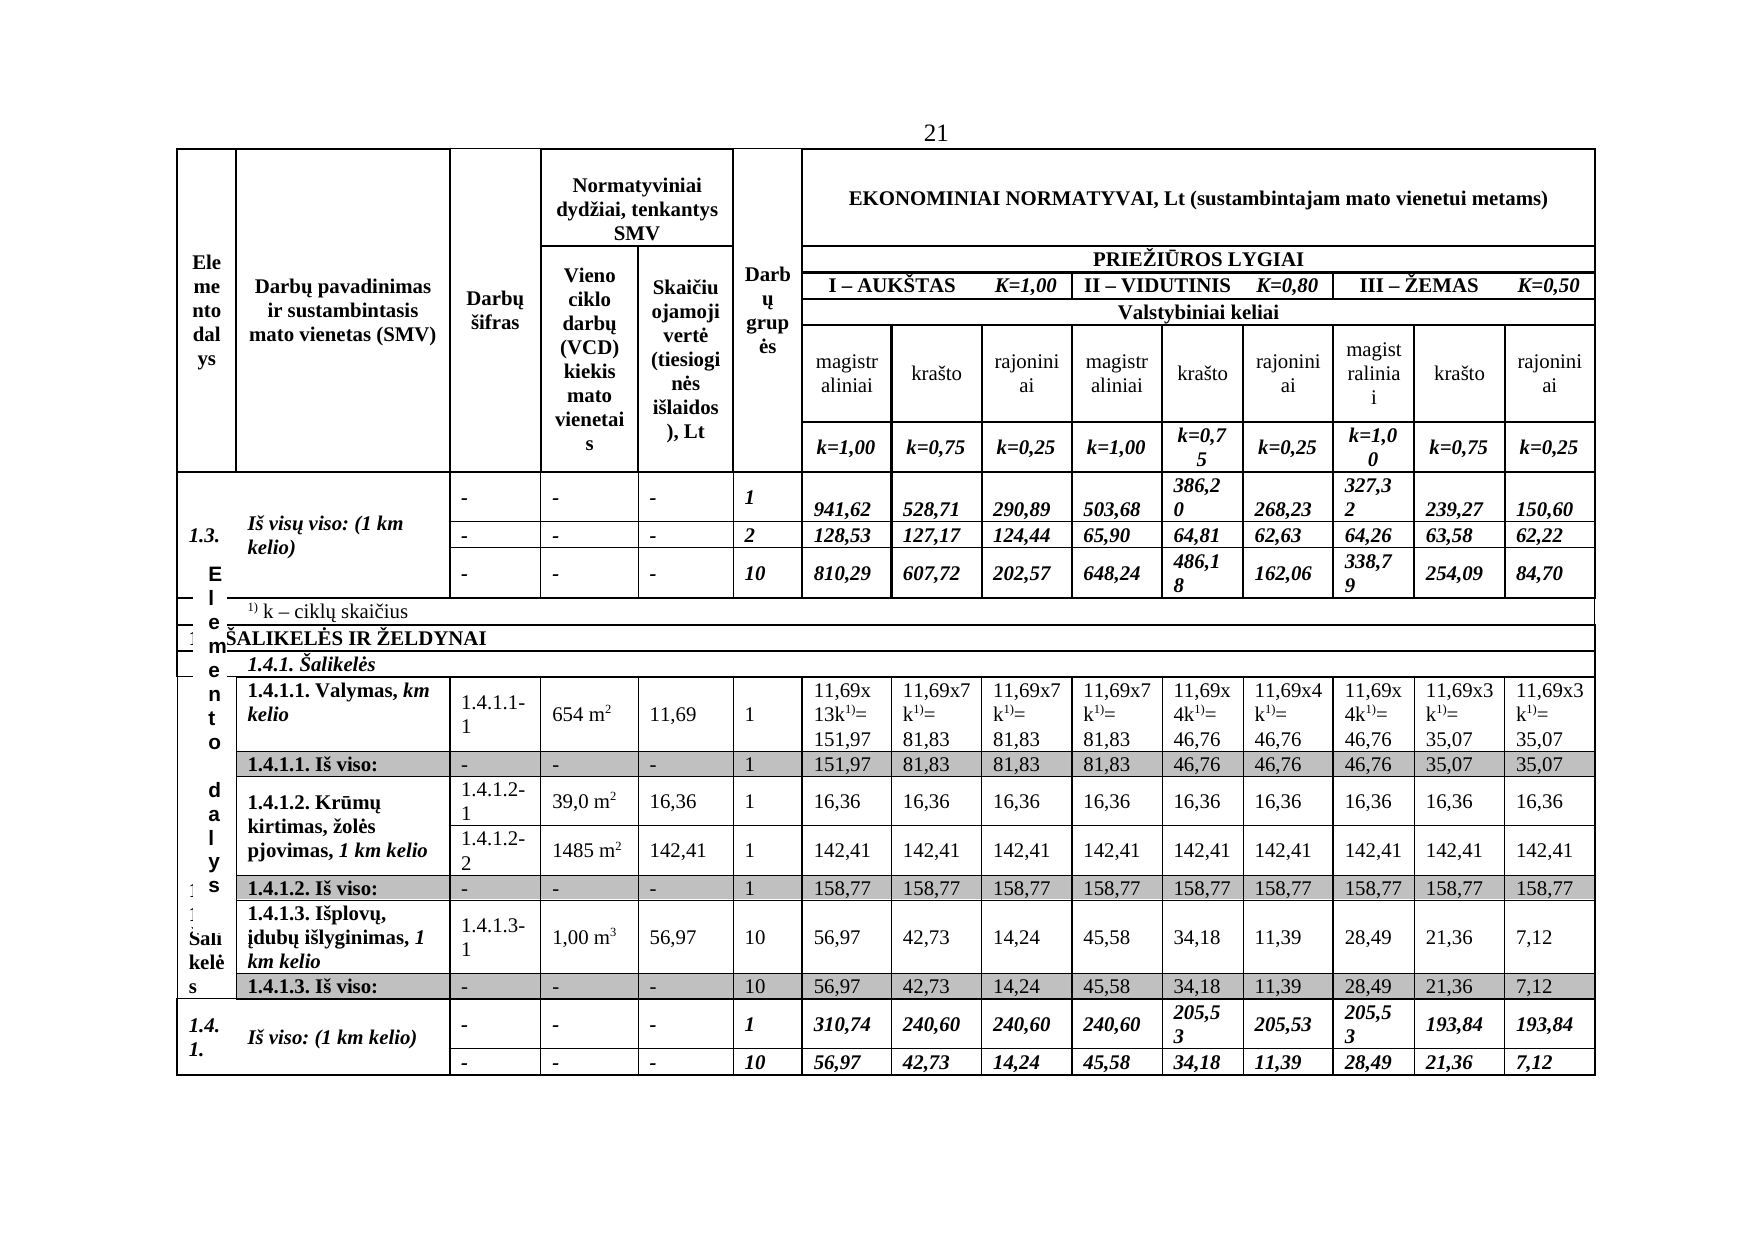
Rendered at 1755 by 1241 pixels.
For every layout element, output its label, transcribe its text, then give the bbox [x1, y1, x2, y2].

table_cell 10 [734, 548, 801, 597]
table_cell 45,58 [1073, 1049, 1162, 1074]
table_cell 11,39 [1244, 1049, 1332, 1074]
table_cell [733, 652, 802, 676]
table_cell 46,76 [1163, 752, 1243, 776]
table_cell 81,83 [982, 726, 1071, 751]
table_cell 142,41 [1163, 826, 1243, 874]
table_cell 16,36 [1334, 777, 1414, 825]
table_cell 46,76 [1163, 726, 1243, 751]
table_cell 486,18 [1163, 548, 1242, 597]
table_cell 42,73 [892, 1049, 981, 1074]
table_cell 56,97 [803, 901, 891, 973]
table_cell - [541, 876, 638, 899]
table_cell 1.4.1.1. Iš viso: [237, 752, 449, 776]
table_cell [982, 652, 1072, 676]
table_cell K=0,50 [1505, 274, 1594, 297]
table_cell 142,41 [982, 826, 1071, 874]
table_cell 142,41 [639, 826, 733, 874]
table_cell 34,18 [1163, 901, 1243, 973]
table_cell magistraliniai [1073, 326, 1161, 421]
table_cell 386,20 [1163, 473, 1242, 521]
table_cell 81,83 [982, 752, 1071, 776]
table_cell 16,36 [1505, 777, 1594, 825]
table_cell 158,77 [982, 876, 1071, 899]
table_cell [227, 652, 236, 676]
table_cell - [451, 876, 540, 899]
table_cell PRIEŽIŪROS LYGIAI [803, 247, 1594, 271]
table_header Normatyviniai dydžiai, tenkantys SMV [542, 150, 732, 245]
table_cell 11,69x3k1)= [1415, 678, 1504, 726]
table_cell 1.4.1.3. Išplovų, įdubų išlyginimas, 1 km kelio [237, 901, 449, 973]
table_cell 202,57 [983, 548, 1071, 597]
table_cell 528,71 [893, 473, 981, 521]
table_cell 14,24 [982, 974, 1071, 998]
table_cell rajoniniai [1506, 326, 1594, 421]
table_cell 239,27 [1415, 473, 1504, 521]
table_cell [638, 652, 733, 676]
table_cell 327,32 [1334, 473, 1413, 521]
table_cell 16,36 [892, 777, 981, 825]
table_cell 648,24 [1073, 548, 1161, 597]
table_cell 21,36 [1415, 974, 1504, 998]
table_cell 35,07 [1415, 752, 1504, 776]
table_cell 142,41 [892, 826, 981, 874]
table_cell 11,69x4k1)= [1334, 678, 1414, 726]
table_cell [1243, 652, 1333, 676]
table_cell 254,09 [1415, 548, 1504, 597]
table_cell k=1,00 [803, 423, 890, 471]
table_cell 46,76 [1334, 726, 1414, 751]
table_cell 158,77 [1334, 876, 1414, 899]
table_cell 290,89 [983, 473, 1071, 521]
table_cell [1333, 599, 1414, 623]
table_cell 1) k – ciklų skaičius [236, 599, 449, 623]
table_cell 1.4.1. Šalikelės [178, 677, 236, 998]
table_cell K=1,00 [982, 274, 1071, 297]
table_cell 10 [734, 974, 801, 998]
table_header Darbų šifras [451, 149, 540, 471]
table_cell 35,07 [1415, 726, 1504, 751]
table_cell 16,36 [803, 777, 891, 825]
table_cell 151,97 [803, 752, 891, 776]
table_cell 46,76 [1244, 726, 1332, 751]
table_cell 158,77 [803, 876, 891, 899]
table_cell 21,36 [1415, 901, 1504, 973]
table_cell 2 [734, 522, 801, 547]
table_cell 16,36 [982, 777, 1071, 825]
table_cell - [541, 522, 638, 547]
table_cell Valstybiniai keliai [803, 300, 1594, 324]
table_cell 7,12 [1505, 1049, 1594, 1074]
table_cell 158,77 [1244, 876, 1332, 899]
table_cell 11,69x7k1)= [1073, 678, 1162, 726]
table_cell krašto [893, 326, 981, 421]
table_cell - [451, 974, 540, 998]
table_cell 193,84 [1505, 1000, 1594, 1048]
table_header EKONOMINIAI NORMATYVAI, Lt (sustambintajam mato vienetui metams) [803, 150, 1594, 245]
table_cell k=0,25 [983, 423, 1071, 471]
table_cell 1.4.1.2-2 [451, 826, 540, 874]
table_cell 1.4. ŠALIKELĖS IR ŽELDYNAI [227, 626, 1594, 649]
table_cell 16,36 [1073, 777, 1162, 825]
table_cell [541, 652, 638, 676]
table_cell 1.4.1.2. Krūmų kirtimas, žolės pjovimas, 1 km kelio [237, 777, 449, 874]
table_cell - [451, 752, 540, 776]
table_cell 7,12 [1505, 901, 1594, 973]
table_cell 1 [734, 1000, 801, 1048]
table_cell 46,76 [1334, 752, 1414, 776]
table_cell rajoniniai [1244, 326, 1332, 421]
table_cell [1505, 652, 1594, 676]
table_cell [1243, 599, 1333, 623]
table_cell 35,07 [1505, 752, 1594, 776]
table_cell 34,18 [1163, 1049, 1243, 1074]
table_cell 1.3. [178, 473, 236, 933]
table_cell - [639, 974, 733, 998]
table_cell 240,60 [1073, 1000, 1162, 1048]
table_cell [891, 599, 982, 623]
table_cell 158,77 [1415, 876, 1504, 899]
table_cell k=1,00 [1334, 423, 1413, 471]
table_cell [638, 599, 733, 623]
table_cell krašto [1415, 326, 1504, 421]
table_cell 310,74 [803, 1000, 891, 1048]
table_cell - [639, 473, 733, 521]
table_cell 124,44 [983, 522, 1071, 547]
table_cell 1.4.1.2. Iš viso: [237, 876, 449, 899]
table_cell 205,53 [1334, 1000, 1414, 1048]
table_cell [733, 599, 802, 623]
table_cell Iš visų viso: (1 km kelio) [236, 473, 449, 597]
table_cell [450, 599, 541, 623]
table_cell 21,36 [1415, 1049, 1504, 1074]
table_cell - [639, 1049, 733, 1074]
table_cell 63,58 [1415, 522, 1504, 547]
table_cell 84,70 [1506, 548, 1594, 597]
table_cell 1.4.1.3-1 [451, 901, 540, 973]
table_cell 56,97 [803, 974, 891, 998]
table_cell 56,97 [639, 901, 733, 973]
table_cell [802, 599, 891, 623]
table_cell [891, 652, 982, 676]
table_cell 941,62 [803, 473, 890, 521]
table_cell 1.4.1.3. Iš viso: [237, 974, 449, 998]
table_cell 81,83 [892, 726, 981, 751]
table_cell k=0,75 [1415, 423, 1504, 471]
table_cell [982, 599, 1072, 623]
table_cell - [451, 1049, 540, 1074]
table_cell k=0,25 [1244, 423, 1332, 471]
table_cell 1 [734, 752, 801, 776]
table_cell K=0,80 [1243, 274, 1332, 297]
table_cell - [541, 473, 638, 521]
table_cell 1 [734, 473, 801, 521]
table_cell 46,76 [1244, 752, 1332, 776]
table_cell 14,24 [982, 901, 1071, 973]
table_cell Iš viso: (1 km kelio) [236, 1000, 449, 1074]
table_cell 81,83 [892, 752, 981, 776]
table_cell 1.4.1.2-1 [451, 777, 540, 825]
table_cell k=0,75 [1163, 423, 1242, 471]
table_cell magistraliniai [1334, 326, 1413, 421]
table_cell - [639, 548, 733, 597]
table_cell 11,39 [1244, 974, 1332, 998]
table_cell - [541, 1049, 638, 1074]
table_cell rajoniniai [983, 326, 1071, 421]
table_cell 1.4.1.1-1 [451, 678, 540, 751]
table_cell 64,81 [1163, 522, 1242, 547]
table_cell 142,41 [1244, 826, 1332, 874]
table_cell [1162, 652, 1243, 676]
table_cell 10 [734, 901, 801, 973]
table_cell 7,12 [1505, 974, 1594, 998]
table_cell II – VIDUTINIS [1073, 274, 1243, 297]
table_cell 81,83 [1073, 726, 1162, 751]
table_cell [1414, 652, 1504, 676]
table_cell 162,06 [1244, 548, 1332, 597]
table_cell - [451, 1000, 540, 1048]
table_cell [178, 599, 193, 623]
table_cell k=1,00 [1073, 423, 1161, 471]
table_cell 1485 m2 [541, 826, 638, 874]
table_cell 14,24 [982, 1049, 1071, 1074]
table_header Darbų pavadinimas ir sustambintasis mato vienetas (SMV) [237, 150, 449, 471]
table_cell 16,36 [1415, 777, 1504, 825]
table_cell - [541, 752, 638, 776]
table_cell 268,23 [1244, 473, 1332, 521]
table_cell k=0,25 [1506, 423, 1594, 471]
table_cell 11,69x4k1)= [1244, 678, 1332, 726]
table_cell 607,72 [893, 548, 981, 597]
table_cell 142,41 [1505, 826, 1594, 874]
table_cell 10 [734, 1049, 801, 1074]
table_cell 35,07 [1505, 726, 1594, 751]
table_cell 28,49 [1334, 1049, 1414, 1074]
table_cell III – ŽEMAS [1334, 274, 1504, 297]
table_cell 158,77 [1163, 876, 1243, 899]
table_cell 42,73 [892, 901, 981, 973]
table_cell 56,97 [803, 1049, 891, 1074]
table_cell magistraliniai [803, 326, 890, 421]
table_cell 11,69x7k1)= [892, 678, 981, 726]
table_cell 62,22 [1506, 522, 1594, 547]
table_cell - [639, 1000, 733, 1048]
table_cell 142,41 [1334, 826, 1414, 874]
table_cell 16,36 [639, 777, 733, 825]
table_cell 142,41 [1415, 826, 1504, 874]
table_cell 42,73 [892, 974, 981, 998]
table_cell 39,0 m2 [541, 777, 638, 825]
table_cell [450, 652, 541, 676]
table_cell - [639, 876, 733, 899]
table_cell 240,60 [982, 1000, 1071, 1048]
table_cell 81,83 [1073, 752, 1162, 776]
table_cell [1072, 599, 1162, 623]
table_cell [1505, 599, 1594, 623]
table_cell k=0,75 [893, 423, 981, 471]
table_header Elemento dalys [178, 150, 235, 471]
table_cell 128,53 [803, 522, 890, 547]
table_cell 142,41 [1073, 826, 1162, 874]
table_cell - [541, 1000, 638, 1048]
table_cell [802, 652, 891, 676]
table_cell 1 [734, 678, 801, 751]
table_cell - [541, 974, 638, 998]
table_cell 64,26 [1334, 522, 1413, 547]
table_cell 11,69x7k1)= [982, 678, 1071, 726]
table_cell 193,84 [1415, 1000, 1504, 1048]
table_cell [1162, 599, 1243, 623]
table_cell 1.4.1.1. Valymas, km kelio [237, 678, 449, 751]
table_cell 65,90 [1073, 522, 1161, 547]
table_cell 11,69x3k1)= [1505, 678, 1594, 726]
table_cell - [451, 473, 540, 521]
table_cell 1 [734, 777, 801, 825]
table_cell 28,49 [1334, 974, 1414, 998]
table_cell 45,58 [1073, 974, 1162, 998]
table_cell 62,63 [1244, 522, 1332, 547]
table_cell 11,69x4k1)= [1163, 678, 1243, 726]
table_cell - [451, 548, 540, 597]
table_header Darbų grupės [734, 149, 801, 471]
table_cell Vieno ciklo darbų (VCD) kiekis mato vienetais [542, 247, 637, 471]
table_cell 810,29 [803, 548, 890, 597]
table_cell 654 m2 [541, 678, 638, 751]
table_cell - [541, 548, 638, 597]
table_cell - [451, 522, 540, 547]
table_cell 205,53 [1163, 1000, 1243, 1048]
table_cell - [639, 752, 733, 776]
table_cell [1072, 652, 1162, 676]
table_cell 205,53 [1244, 1000, 1332, 1048]
table_cell 150,60 [1506, 473, 1594, 521]
table_cell 158,77 [1505, 876, 1594, 899]
table_cell [541, 599, 638, 623]
table_cell [1333, 652, 1414, 676]
table_cell krašto [1163, 326, 1242, 421]
table_cell 240,60 [892, 1000, 981, 1048]
table_cell Skaičiuojamoji vertė (tiesioginės išlaidos), Lt [639, 247, 732, 471]
table_cell 28,49 [1334, 901, 1414, 973]
table_cell 142,41 [803, 826, 891, 874]
table_cell I – AUKŠTAS [803, 274, 982, 297]
table_cell 45,58 [1073, 901, 1162, 973]
table_cell 503,68 [1073, 473, 1161, 521]
table_cell 16,36 [1163, 777, 1243, 825]
table_cell 338,79 [1334, 548, 1413, 597]
table_cell [1414, 599, 1504, 623]
table_cell 11,39 [1244, 901, 1332, 973]
table_cell 151,97 [803, 726, 891, 751]
table_cell - [639, 522, 733, 547]
table_cell 34,18 [1163, 974, 1243, 998]
table_cell 127,17 [893, 522, 981, 547]
table_cell 1.4.1. [178, 999, 236, 1074]
table_cell 1 [734, 826, 801, 874]
table_cell 1 [734, 876, 801, 899]
table_cell [178, 652, 193, 676]
table_cell 11,69 [639, 678, 733, 751]
table_cell 1.4.1. Šalikelės [236, 652, 449, 676]
table_cell 11,69x13k1)= [803, 678, 891, 726]
table_cell 158,77 [1073, 876, 1162, 899]
table_cell 158,77 [892, 876, 981, 899]
table_cell 1,00 m3 [541, 901, 638, 973]
table_cell 16,36 [1244, 777, 1332, 825]
table_cell [227, 599, 236, 623]
